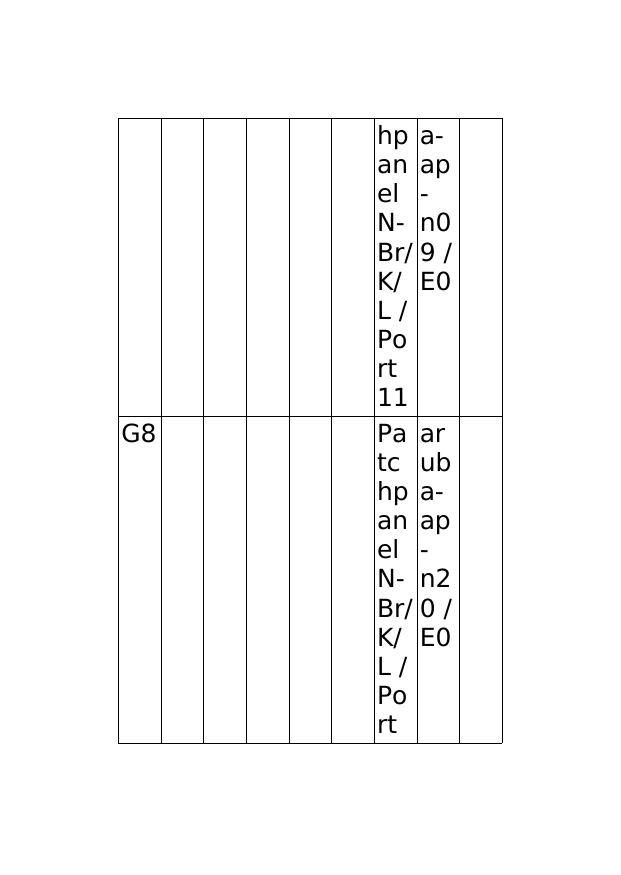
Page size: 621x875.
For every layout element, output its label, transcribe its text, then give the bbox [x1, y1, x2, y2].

table_cell aruba-ap-n20 / E0 [418, 417, 459, 742]
table_cell [332, 417, 374, 742]
table_cell [204, 417, 246, 742]
table_cell [460, 119, 502, 416]
table_cell a-ap-n09 / E0 [418, 119, 459, 416]
table_cell Patchpanel N-Br/K/L / Port [375, 417, 417, 742]
table_cell [332, 119, 374, 416]
table_cell [162, 417, 203, 742]
table_cell G8 [119, 417, 161, 742]
table_cell [119, 119, 161, 416]
table_cell [460, 417, 502, 742]
table_cell [162, 119, 203, 416]
table_cell [247, 119, 289, 416]
table_cell [247, 417, 289, 742]
table_cell [204, 119, 246, 416]
table_cell [290, 417, 331, 742]
table_cell [290, 119, 331, 416]
table_cell hpanel N-Br/K/L / Port 11 [375, 119, 417, 416]
